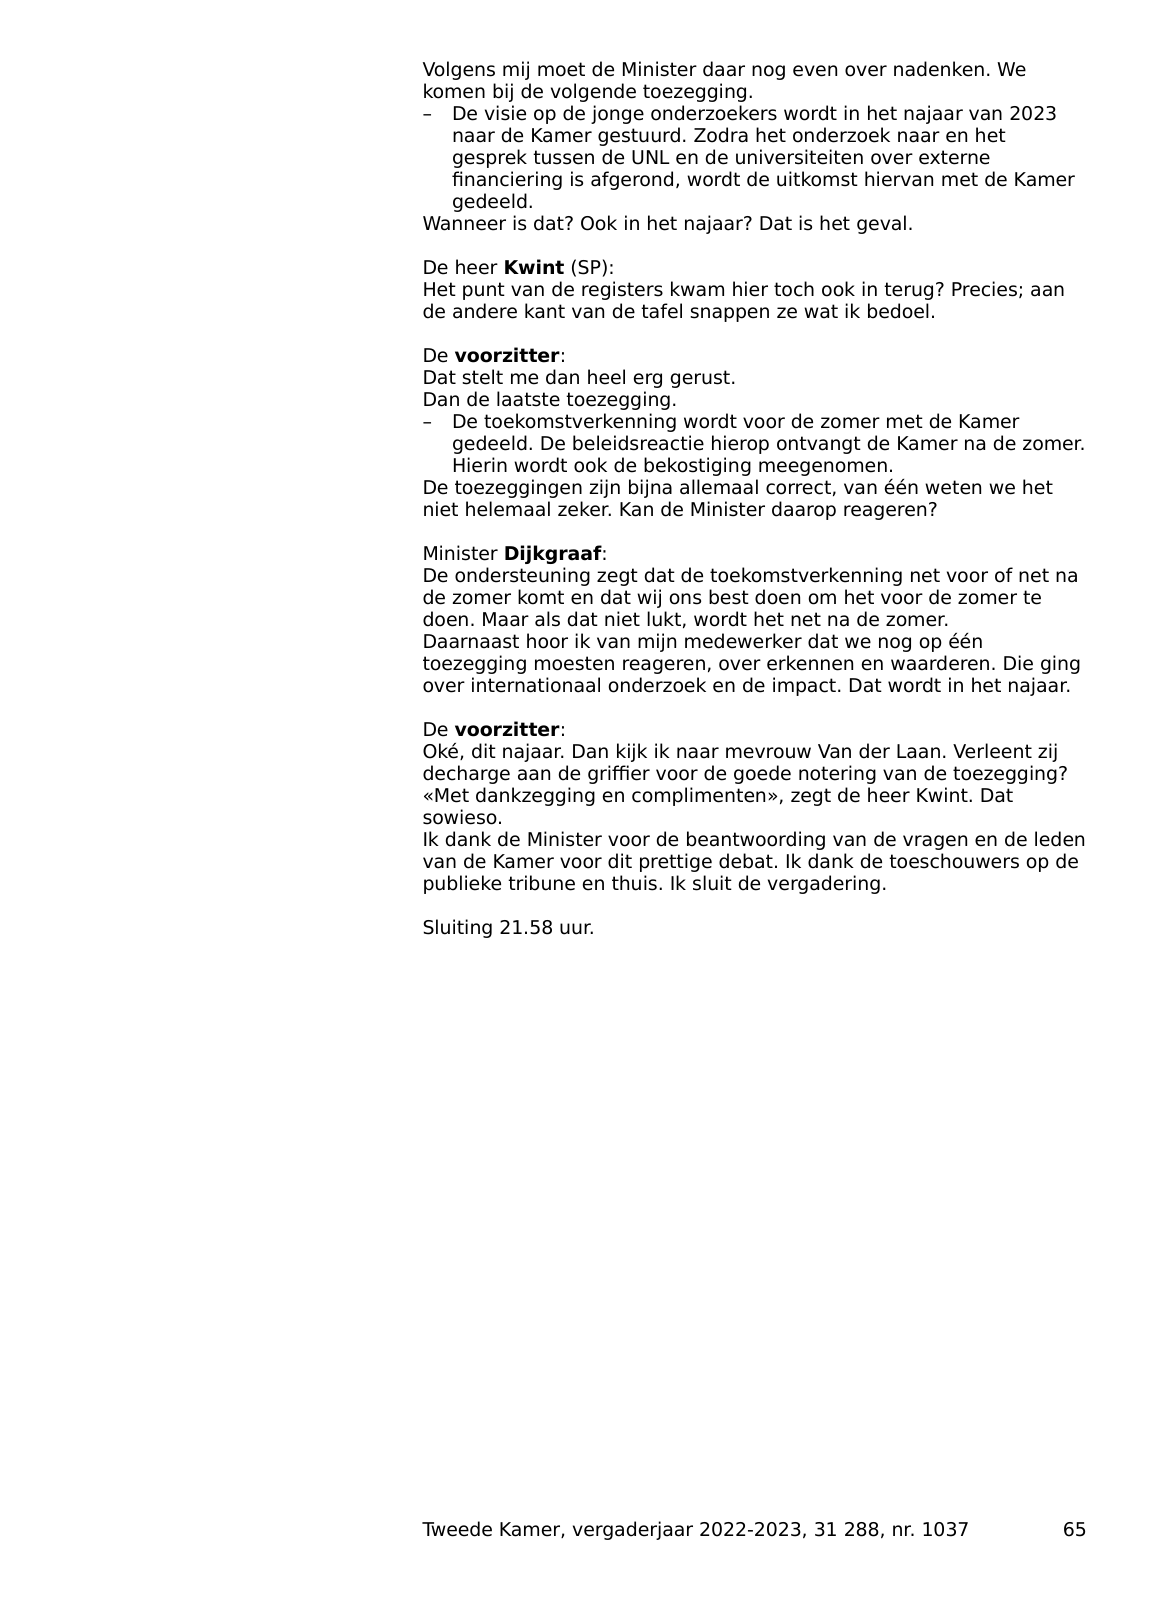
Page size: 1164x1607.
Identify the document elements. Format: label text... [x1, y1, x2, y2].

text – De visie op de jonge onderzoekers wordt in het najaar van 2023 naar de Kamer gestuurd. Zodra het onderzoek naar en het gesprek tussen de UNL en de universiteiten over externe financiering is afgerond, wordt de uitkomst hiervan met de Kamer gedeeld. [422, 103, 1087, 213]
text De toezeggingen zijn bijna allemaal correct, van één weten we het niet helemaal zeker. Kan de Minister daarop reageren? [422, 477, 1087, 521]
text Sluiting 21.58 uur. [422, 917, 1087, 939]
text De ondersteuning zegt dat de toekomstverkenning net voor of net na de zomer komt en dat wij ons best doen om het voor de zomer te doen. Maar als dat niet lukt, wordt het net na de zomer. [422, 565, 1087, 631]
text Volgens mij moet de Minister daar nog even over nadenken. We komen bij de volgende toezegging. [422, 59, 1087, 103]
text Dan de laatste toezegging. [422, 389, 1087, 411]
text Minister Dijkgraaf: [422, 543, 1087, 565]
text Daarnaast hoor ik van mijn medewerker dat we nog op één toezegging moesten reageren, over erkennen en waarderen. Die ging over internationaal onderzoek en de impact. Dat wordt in het najaar. [422, 631, 1087, 697]
text Ik dank de Minister voor de beantwoording van de vragen en de leden van de Kamer voor dit prettige debat. Ik dank de toeschouwers op de publieke tribune en thuis. Ik sluit de vergadering. [422, 829, 1087, 895]
text De voorzitter: [422, 345, 1087, 367]
text – De toekomstverkenning wordt voor de zomer met de Kamer gedeeld. De beleidsreactie hierop ontvangt de Kamer na de zomer. Hierin wordt ook de bekostiging meegenomen. [422, 411, 1087, 477]
text Oké, dit najaar. Dan kijk ik naar mevrouw Van der Laan. Verleent zij decharge aan de griffier voor de goede notering van de toezegging? «Met dankzegging en complimenten», zegt de heer Kwint. Dat sowieso. [422, 741, 1087, 829]
text Het punt van de registers kwam hier toch ook in terug? Precies; aan de andere kant van de tafel snappen ze wat ik bedoel. [422, 279, 1087, 323]
text De heer Kwint (SP): [422, 257, 1087, 279]
text Wanneer is dat? Ook in het najaar? Dat is het geval. [422, 213, 1087, 235]
text De voorzitter: [422, 719, 1087, 741]
text Dat stelt me dan heel erg gerust. [422, 367, 1087, 389]
